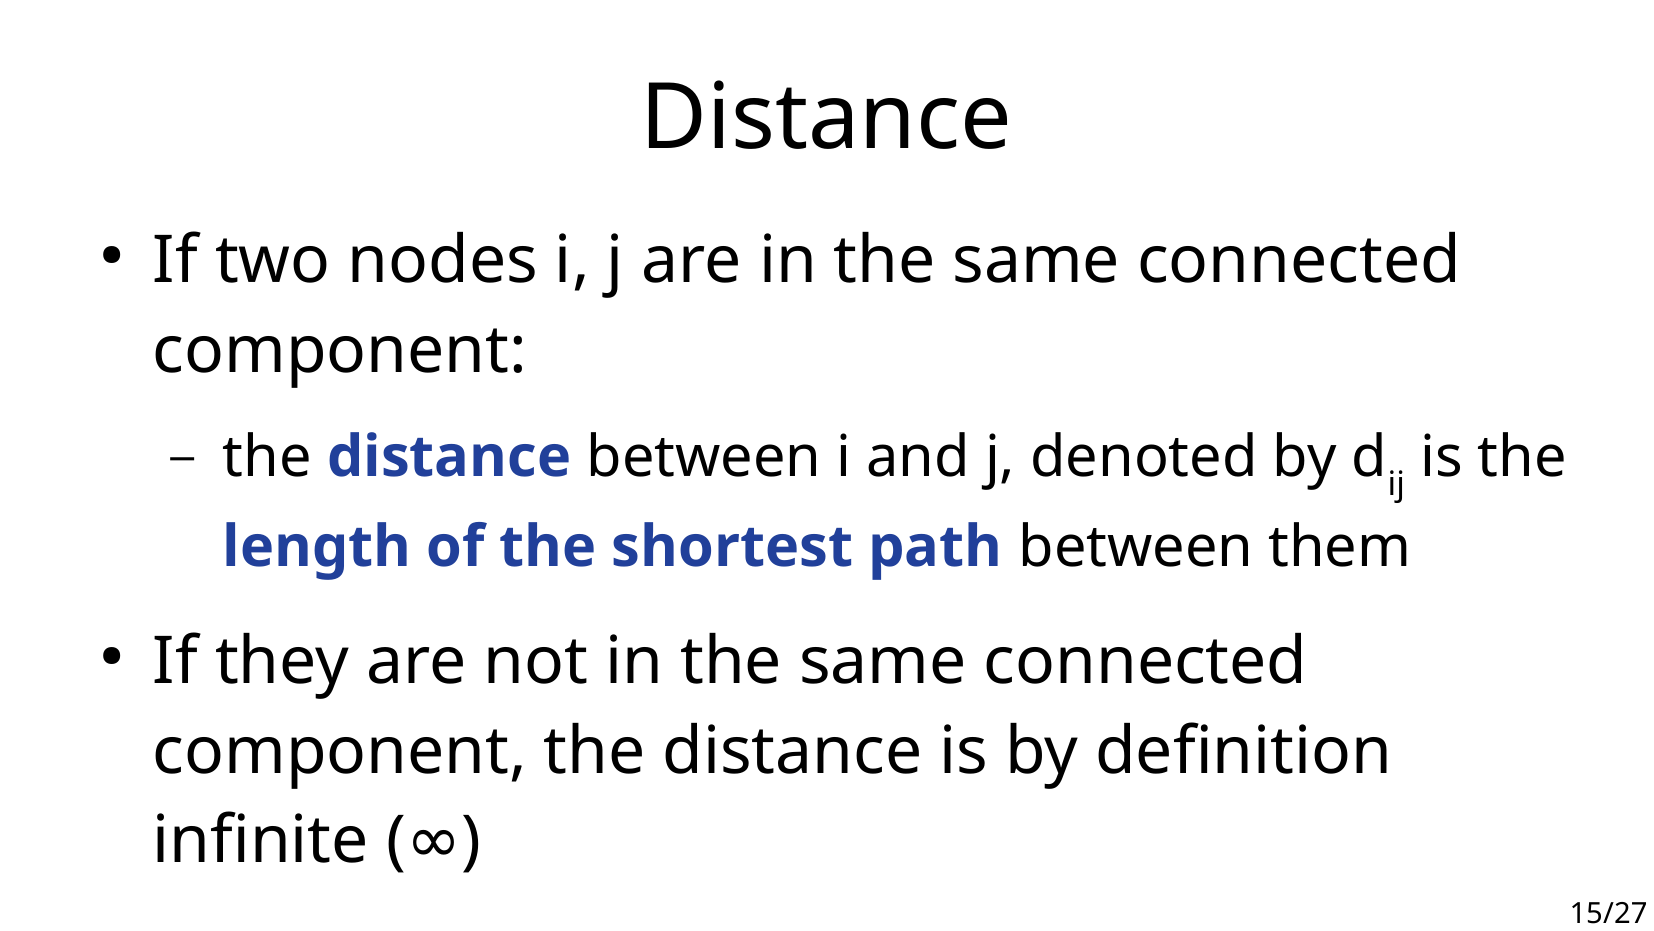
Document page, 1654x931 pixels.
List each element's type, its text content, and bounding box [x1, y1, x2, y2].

list If two nodes i, j are in the same connected component: the distance between i and j, denoted by dij is the length of the shortest path between them If they are not in the same connected component, the distance is by definition infinite (∞) [82, 211, 1571, 886]
title Distance [82, 1, 1571, 211]
